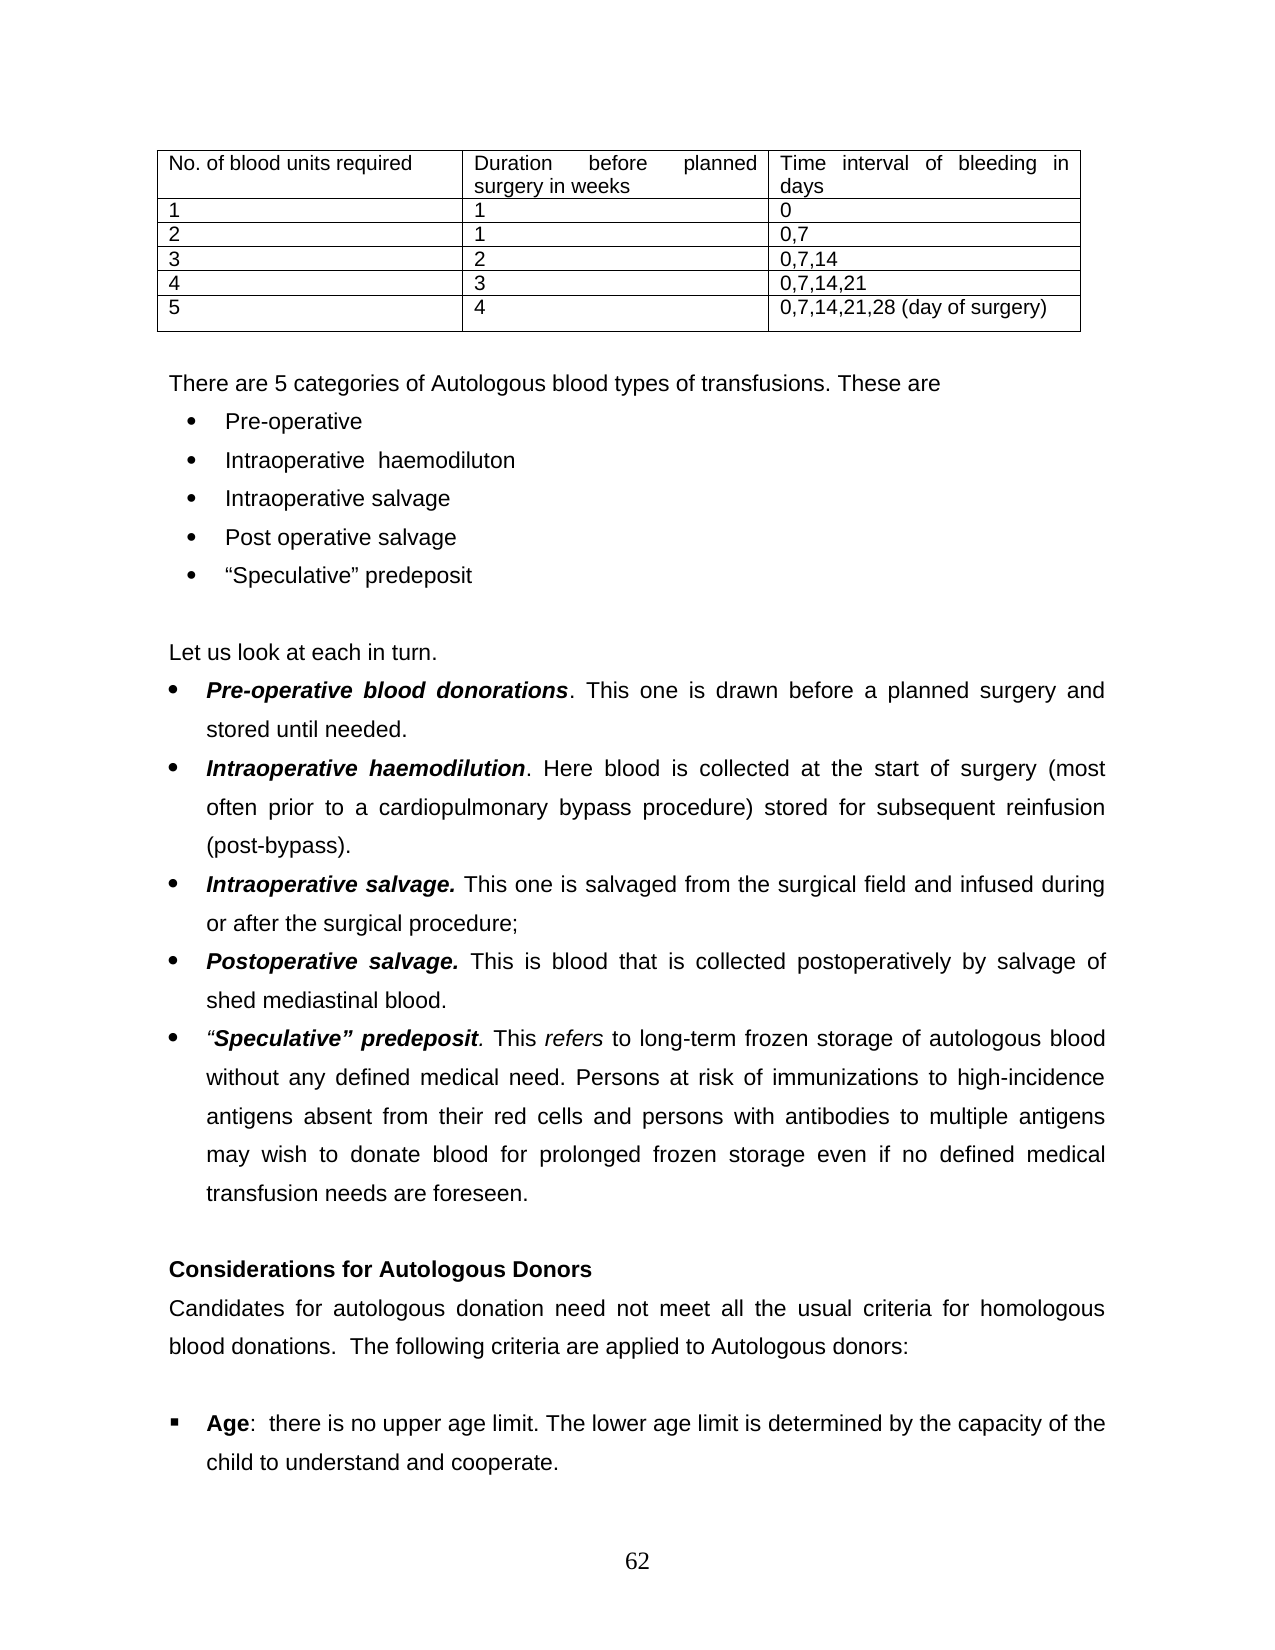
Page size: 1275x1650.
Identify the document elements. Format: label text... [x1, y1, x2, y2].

list Pre-operative blood donorations. This one is drawn before a planned surgery and stored until needed. [169, 678, 1106, 743]
list Intraoperative salvage. This one is salvaged from the surgical field and infused during or after the surgical procedure; [169, 871, 1106, 936]
table_cell 0,7,14 [769, 247, 1080, 270]
text Considerations for Autologous Donors [169, 1257, 1106, 1283]
list Post operative salvage [187, 524, 1106, 550]
table_cell 4 [158, 271, 462, 294]
table_cell 0,7,14,21,28 (day of surgery) [769, 296, 1080, 331]
text Candidates for autologous donation need not meet all the usual criteria for homologous blood donations. The following criteria are applied to Autologous donors: [169, 1296, 1106, 1360]
text There are 5 categories of Autologous blood types of transfusions. These are [169, 371, 1106, 396]
list Age: there is no upper age limit. The lower age limit is determined by the capacity of the child to understand and cooperate. [169, 1411, 1106, 1476]
list Intraoperative haemodiluton [187, 447, 1106, 473]
table_cell 2 [463, 247, 768, 270]
table_cell 5 [158, 296, 462, 331]
table_cell 1 [158, 199, 462, 222]
list Postoperative salvage. This is blood that is collected postoperatively by salvage of shed mediastinal blood. [169, 949, 1106, 1013]
list Pre-operative [187, 409, 1106, 434]
table_cell 1 [463, 223, 768, 246]
table_cell 2 [158, 223, 462, 246]
list Intraoperative haemodilution. Here blood is collected at the start of surgery (most often prior to a cardiopulmonary bypass procedure) stored for subsequent reinfusion (post-bypass). [169, 755, 1106, 858]
table_cell 4 [463, 296, 768, 331]
table_cell 0 [769, 199, 1080, 222]
list “Speculative” predeposit [187, 563, 1106, 588]
text Let us look at each in turn. [169, 639, 1106, 665]
table_header Time interval of bleeding in days [769, 151, 1080, 197]
table_cell 0,7,14,21 [769, 271, 1080, 294]
table_header No. of blood units required [158, 151, 462, 197]
table_cell 0,7 [769, 223, 1080, 246]
table_header Duration before planned surgery in weeks [463, 151, 768, 197]
list Intraoperative salvage [187, 486, 1106, 511]
table_cell 3 [158, 247, 462, 270]
table_cell 3 [463, 271, 768, 294]
table_cell 1 [463, 199, 768, 222]
list “Speculative” predeposit. This refers to long-term frozen storage of autologous blood without any defined medical need. Persons at risk of immunizations to high-incidence antigens absent from their red cells and persons with antibodies to multiple antigens may wish to donate blood for prolonged frozen storage even if no defined medical transfusion needs are foreseen. [169, 1026, 1106, 1206]
